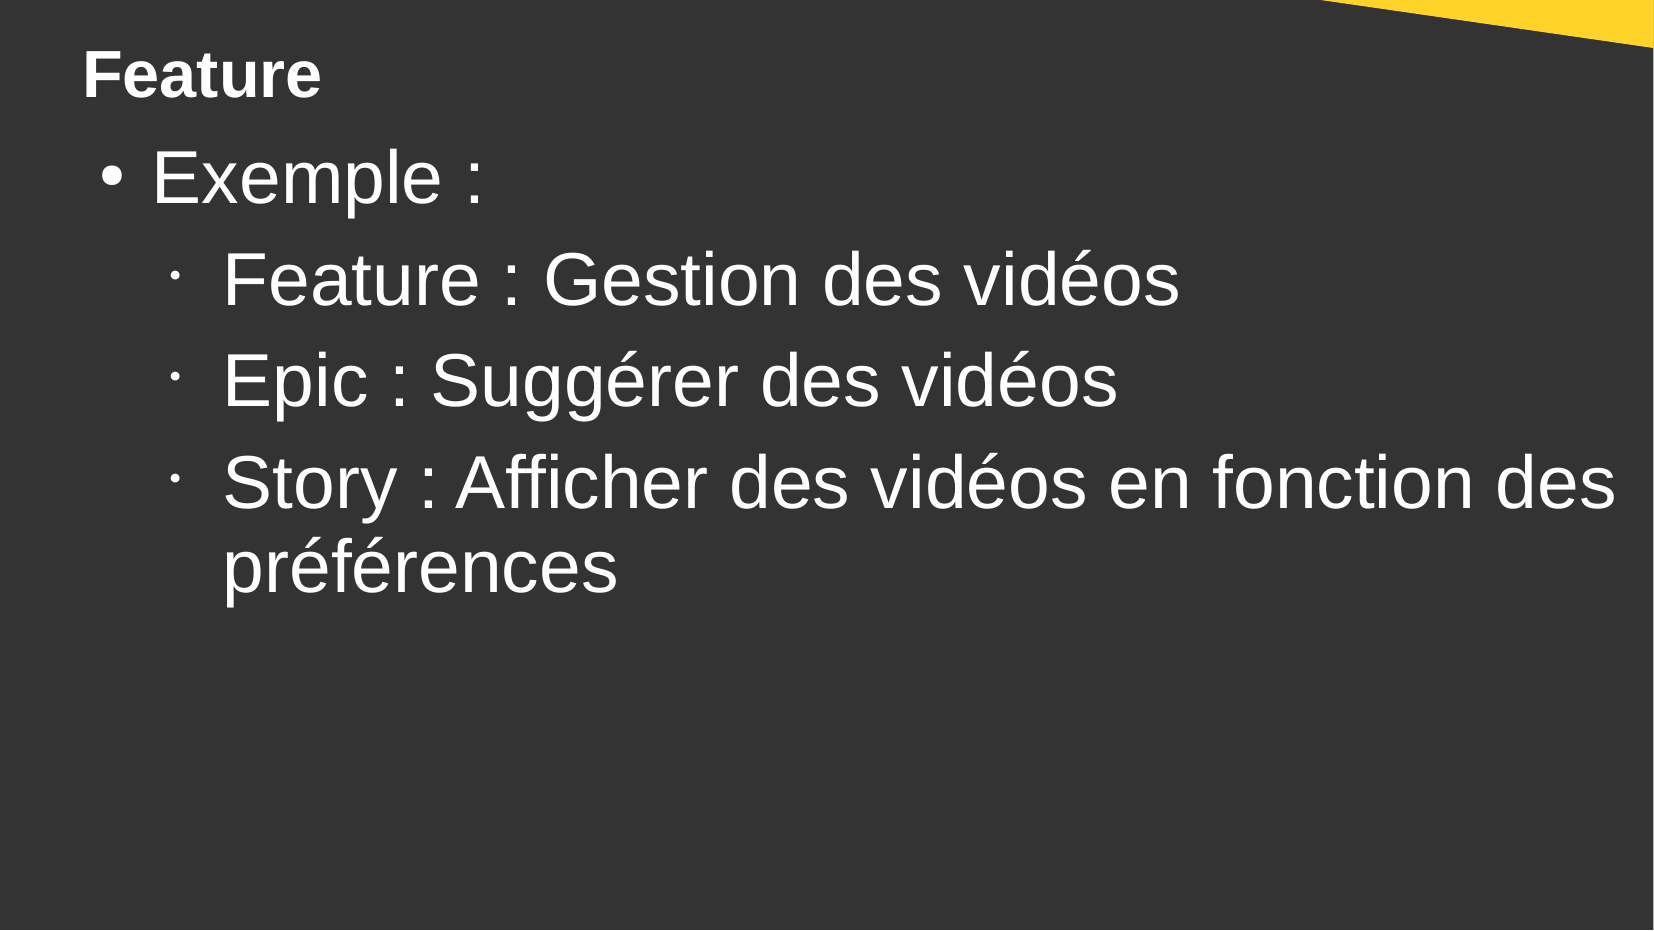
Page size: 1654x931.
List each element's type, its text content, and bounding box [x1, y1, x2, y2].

title Feature [82, 37, 1571, 122]
list Exemple : Feature : Gestion des vidéos Epic : Suggérer des vidéos Story : Afficher des vidéos en fonction des préférences [80, 135, 1620, 777]
text_box [1320, 0, 1654, 49]
